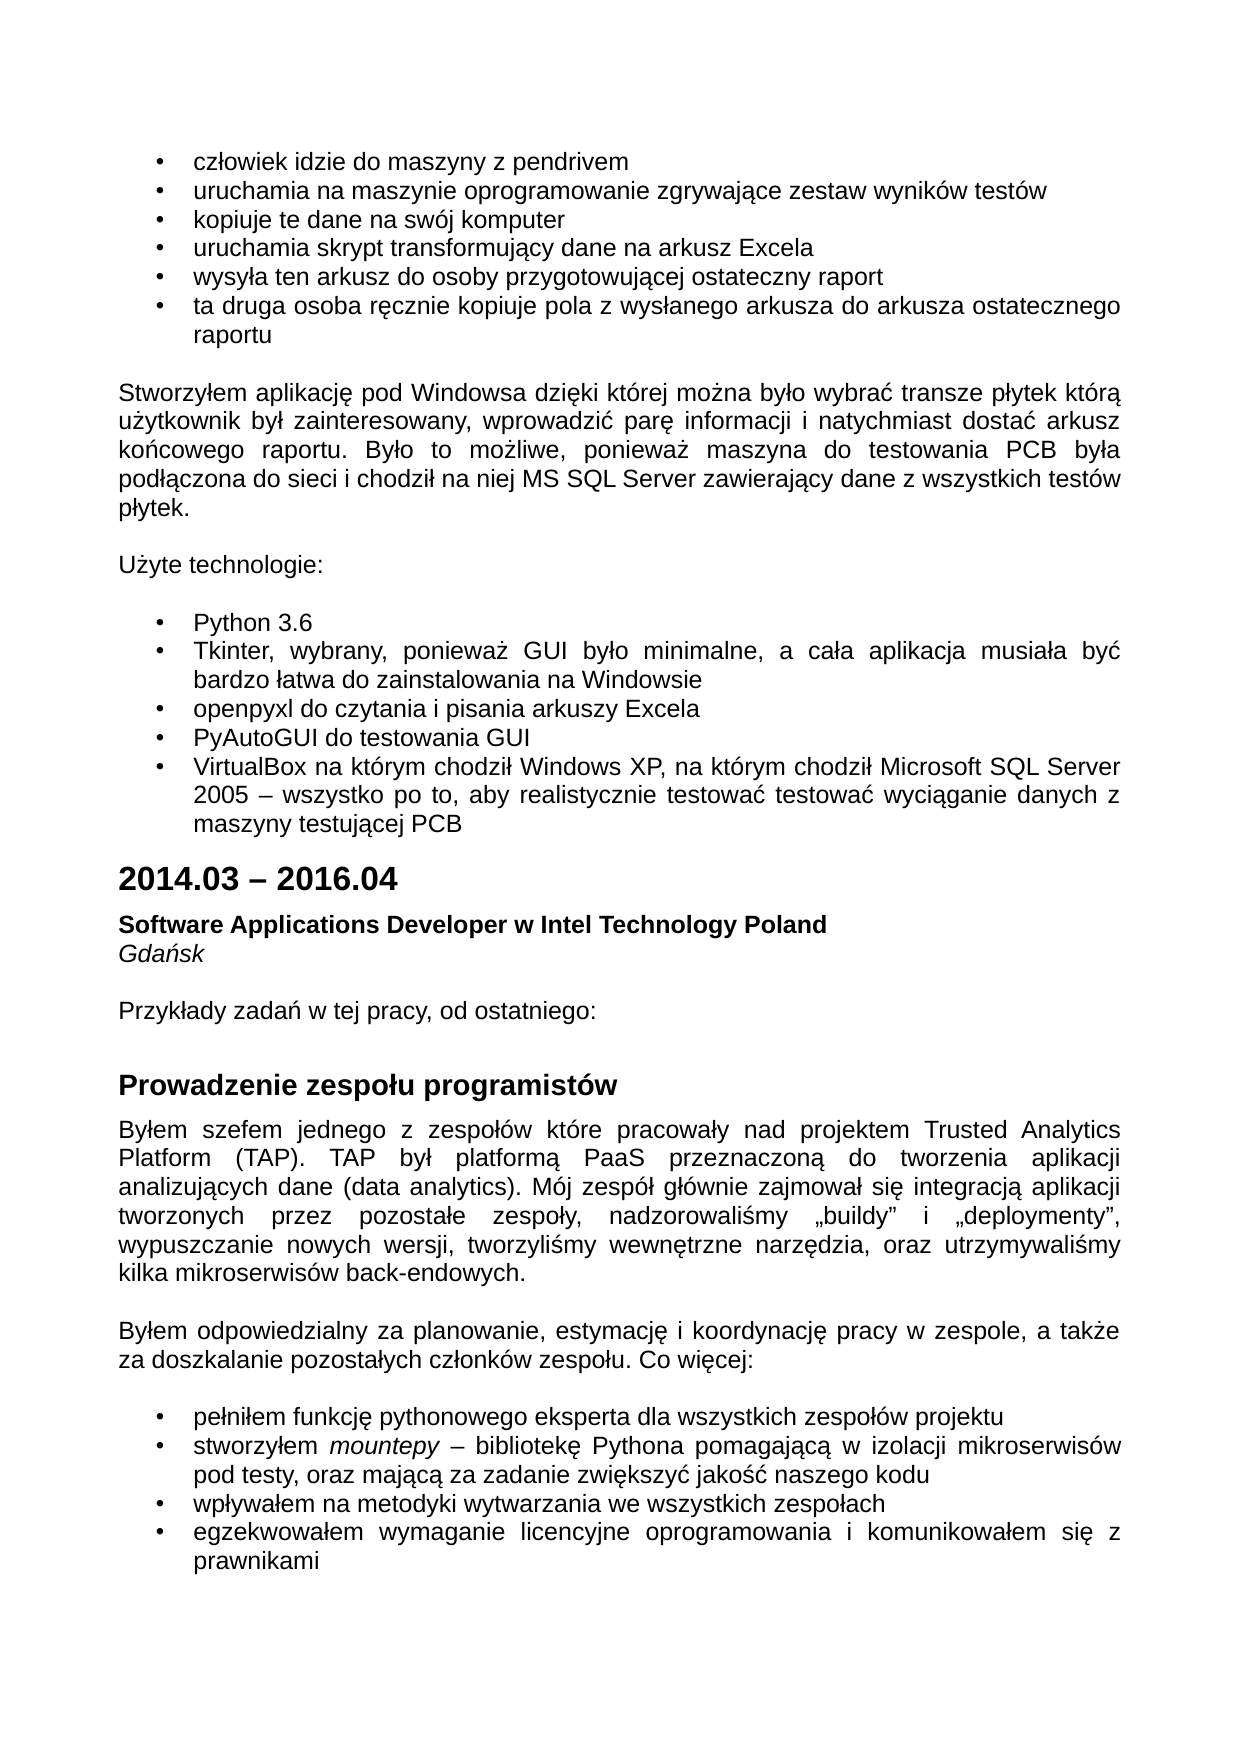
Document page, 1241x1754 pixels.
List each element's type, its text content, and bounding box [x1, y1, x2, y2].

list VirtualBox na którym chodził Windows XP, na którym chodził Microsoft SQL Server 2005 – wszystko po to, aby realistycznie testować testować wyciąganie danych z maszyny testującej PCB [156, 752, 1122, 838]
list egzekwowałem wymaganie licencyjne oprogramowania i komunikowałem się z prawnikami [156, 1517, 1122, 1575]
text Byłem odpowiedzialny za planowanie, estymację i koordynację pracy w zespole, a także za doszkalanie pozostałych członków zespołu. Co więcej: [118, 1316, 1122, 1373]
text Przykłady zadań w tej pracy, od ostatniego: [118, 996, 1122, 1025]
list kopiuje te dane na swój komputer [156, 204, 1122, 233]
list uruchamia skrypt transformujący dane na arkusz Excela [156, 233, 1122, 262]
list człowiek idzie do maszyny z pendrivem [156, 147, 1122, 176]
list pełniłem funkcję pythonowego eksperta dla wszystkich zespołów projektu [156, 1402, 1122, 1431]
list uruchamia na maszynie oprogramowanie zgrywające zestaw wyników testów [156, 176, 1122, 204]
list PyAutoGUI do testowania GUI [156, 723, 1122, 752]
text Software Applications Developer w Intel Technology Poland [118, 910, 1122, 939]
subtitle Prowadzenie zespołu programistów [118, 1068, 1122, 1102]
subtitle 2014.03 – 2016.04 [118, 859, 1122, 897]
text Użyte technologie: [118, 550, 1122, 579]
text Byłem szefem jednego z zespołów które pracowały nad projektem Trusted Analytics Platform (TAP). TAP był platformą PaaS przeznaczoną do tworzenia aplikacji analizujących dane (data analytics). Mój zespół głównie zajmował się integracją aplikacji tworzonych przez pozostałe zespoły, nadzorowaliśmy „buildy” i „deploymenty”, wypuszczanie nowych wersji, tworzyliśmy wewnętrzne narzędzia, oraz utrzymywaliśmy kilka mikroserwisów back-endowych. [118, 1114, 1122, 1287]
list wysyła ten arkusz do osoby przygotowującej ostateczny raport [156, 262, 1122, 291]
list ta druga osoba ręcznie kopiuje pola z wysłanego arkusza do arkusza ostatecznego raportu [156, 291, 1122, 349]
list Tkinter, wybrany, ponieważ GUI było minimalne, a cała aplikacja musiała być bardzo łatwa do zainstalowania na Windowsie [156, 636, 1122, 694]
list Python 3.6 [156, 607, 1122, 636]
text Stworzyłem aplikację pod Windowsa dzięki której można było wybrać transze płytek którą użytkownik był zainteresowany, wprowadzić parę informacji i natychmiast dostać arkusz końcowego raportu. Było to możliwe, ponieważ maszyna do testowania PCB była podłączona do sieci i chodził na niej MS SQL Server zawierający dane z wszystkich testów płytek. [118, 377, 1122, 521]
list openpyxl do czytania i pisania arkuszy Excela [156, 694, 1122, 723]
text Gdańsk [118, 939, 1122, 967]
list wpływałem na metodyki wytwarzania we wszystkich zespołach [156, 1488, 1122, 1517]
list stworzyłem mountepy – bibliotekę Pythona pomagającą w izolacji mikroserwisów pod testy, oraz mającą za zadanie zwiększyć jakość naszego kodu [156, 1431, 1122, 1488]
